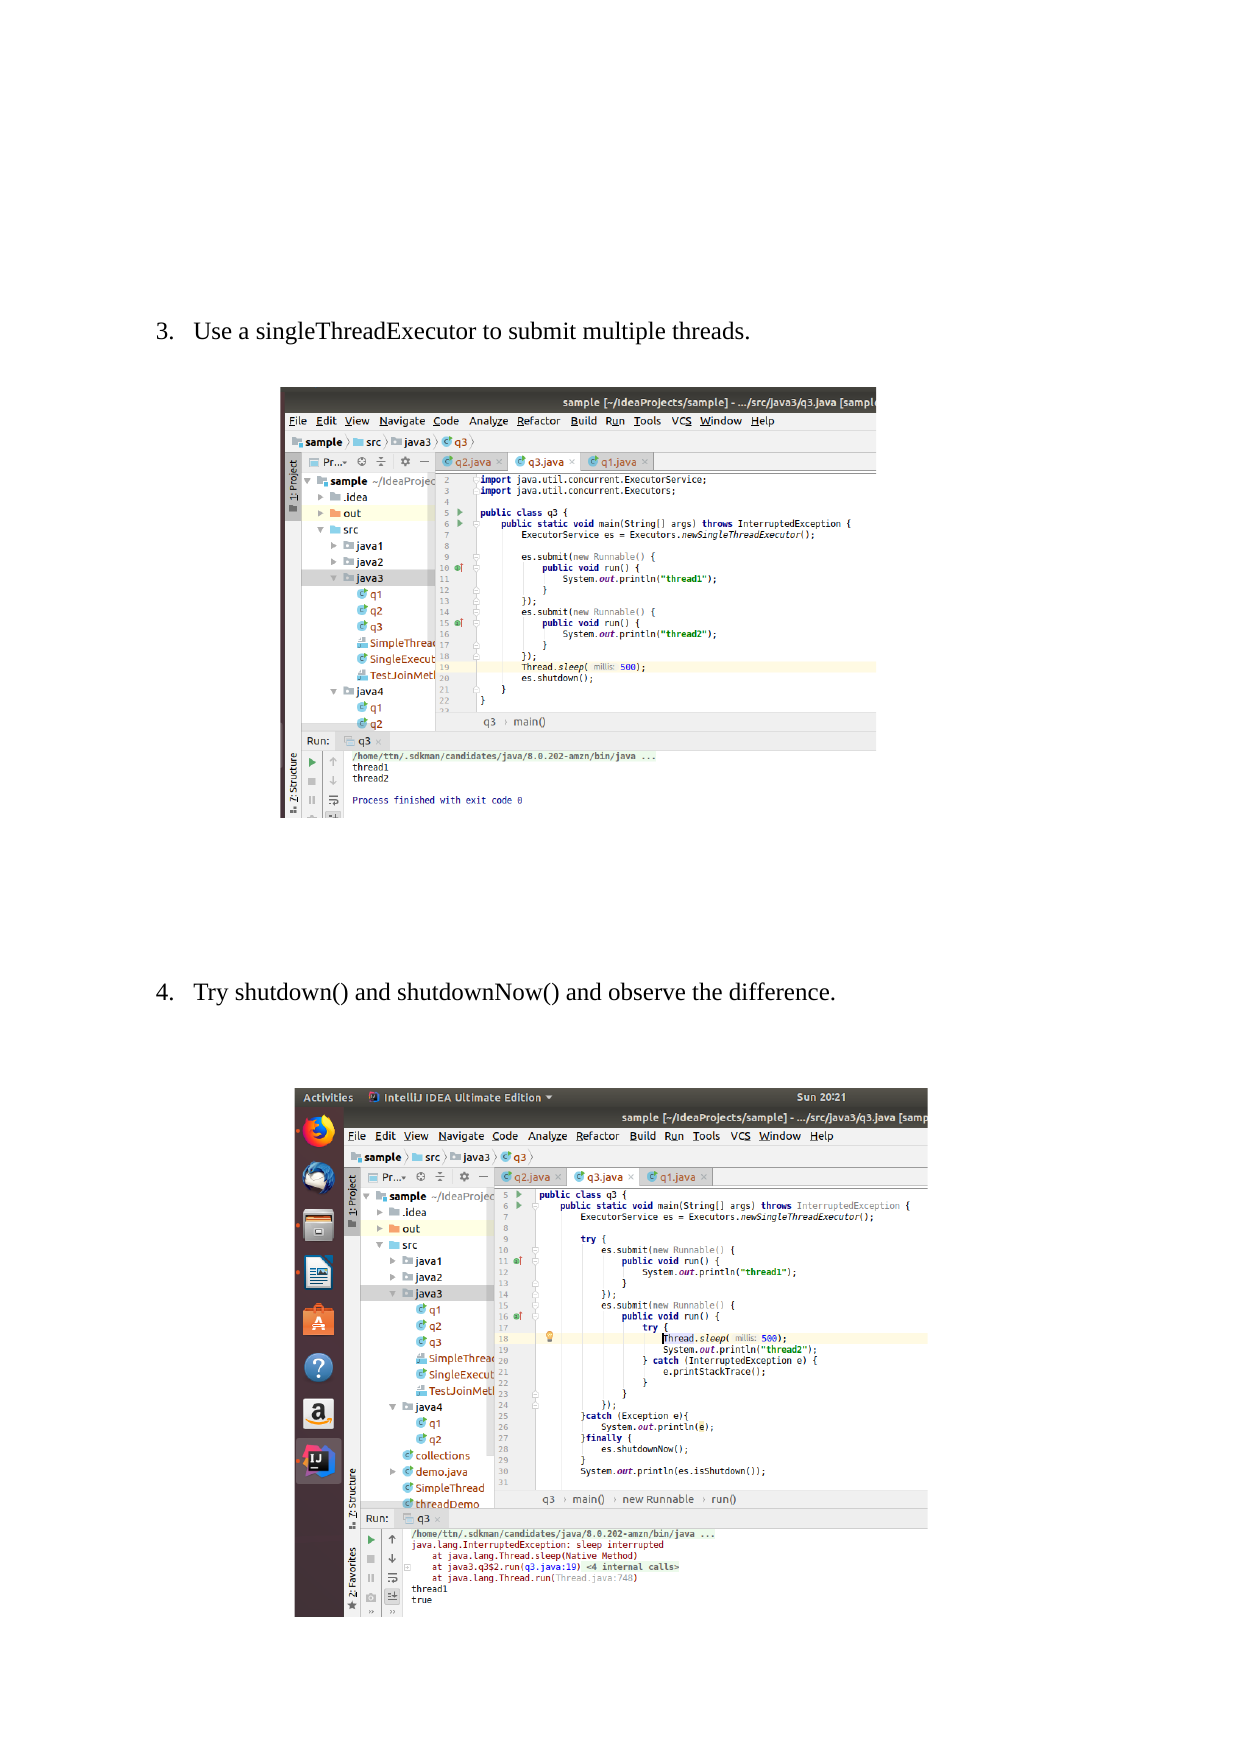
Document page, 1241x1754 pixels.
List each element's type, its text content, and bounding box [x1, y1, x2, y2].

picture [280, 387, 877, 818]
picture [294, 1088, 928, 1617]
list Use a singleThreadExecutor to submit multiple threads. [156, 316, 1122, 345]
list Try shutdown() and shutdownNow() and observe the difference. [156, 977, 1122, 1005]
